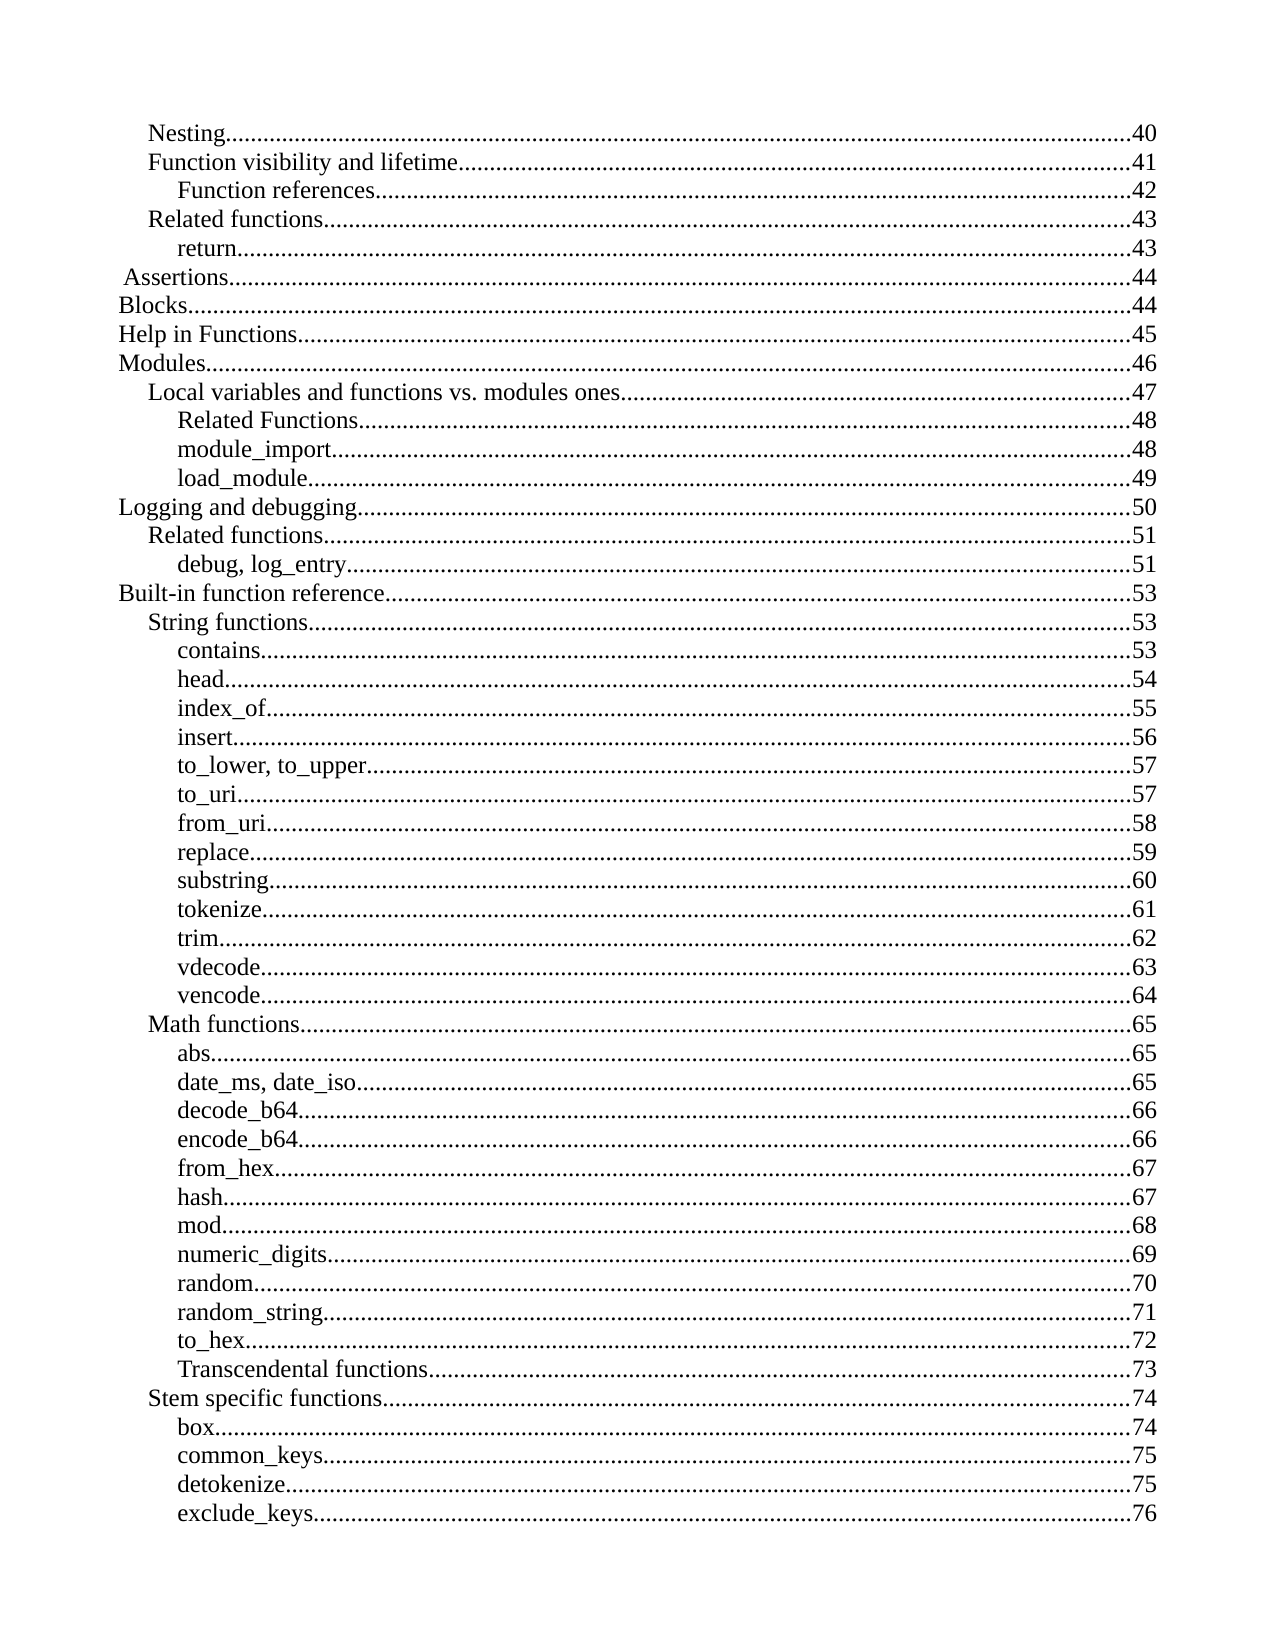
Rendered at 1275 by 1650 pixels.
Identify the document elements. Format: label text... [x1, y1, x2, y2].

text abs 65 [177, 1038, 1157, 1067]
text vencode 64 [177, 981, 1157, 1009]
text exclude_keys 76 [177, 1498, 1157, 1527]
text to_uri 57 [177, 779, 1157, 808]
text Related functions 51 [148, 521, 1157, 549]
text numeric_digits 69 [177, 1239, 1157, 1268]
text substring 60 [177, 866, 1157, 894]
text Modules 46 [118, 348, 1157, 377]
text random_string 71 [177, 1297, 1157, 1326]
text Related functions 43 [148, 204, 1157, 233]
text load_module 49 [177, 463, 1157, 492]
text Function visibility and lifetime 41 [148, 147, 1157, 176]
text String functions 53 [148, 607, 1157, 636]
text index_of 55 [177, 693, 1157, 722]
text replace 59 [177, 837, 1157, 866]
text insert 56 [177, 722, 1157, 751]
text return 43 [177, 233, 1157, 262]
text debug, log_entry 51 [177, 549, 1157, 578]
text to_lower, to_upper 57 [177, 751, 1157, 779]
text from_hex 67 [177, 1153, 1157, 1182]
text Local variables and functions vs. modules ones 47 [148, 377, 1157, 406]
text from_uri 58 [177, 808, 1157, 837]
text Stem specific functions 74 [148, 1383, 1157, 1412]
text Built-in function reference 53 [118, 578, 1157, 607]
text date_ms, date_iso 65 [177, 1067, 1157, 1096]
text Nesting 40 [148, 118, 1157, 147]
text Related Functions 48 [177, 406, 1157, 434]
text trim 62 [177, 923, 1157, 952]
text module_import 48 [177, 434, 1157, 463]
text Transcendental functions 73 [177, 1354, 1157, 1383]
text hash 67 [177, 1182, 1157, 1211]
text box 74 [177, 1412, 1157, 1441]
text decode_b64 66 [177, 1096, 1157, 1124]
text head 54 [177, 664, 1157, 693]
text Help in Functions 45 [118, 319, 1157, 348]
text common_keys 75 [177, 1441, 1157, 1469]
text encode_b64 66 [177, 1124, 1157, 1153]
text detokenize 75 [177, 1469, 1157, 1498]
text Blocks 44 [118, 291, 1157, 319]
text tokenize 61 [177, 894, 1157, 923]
text random 70 [177, 1268, 1157, 1297]
text Assertions 44 [118, 262, 1157, 291]
text mod 68 [177, 1211, 1157, 1239]
text to_hex 72 [177, 1326, 1157, 1354]
text Math functions 65 [148, 1009, 1157, 1038]
text contains 53 [177, 636, 1157, 664]
text vdecode 63 [177, 952, 1157, 981]
text Function references 42 [177, 176, 1157, 204]
text Logging and debugging 50 [118, 492, 1157, 521]
